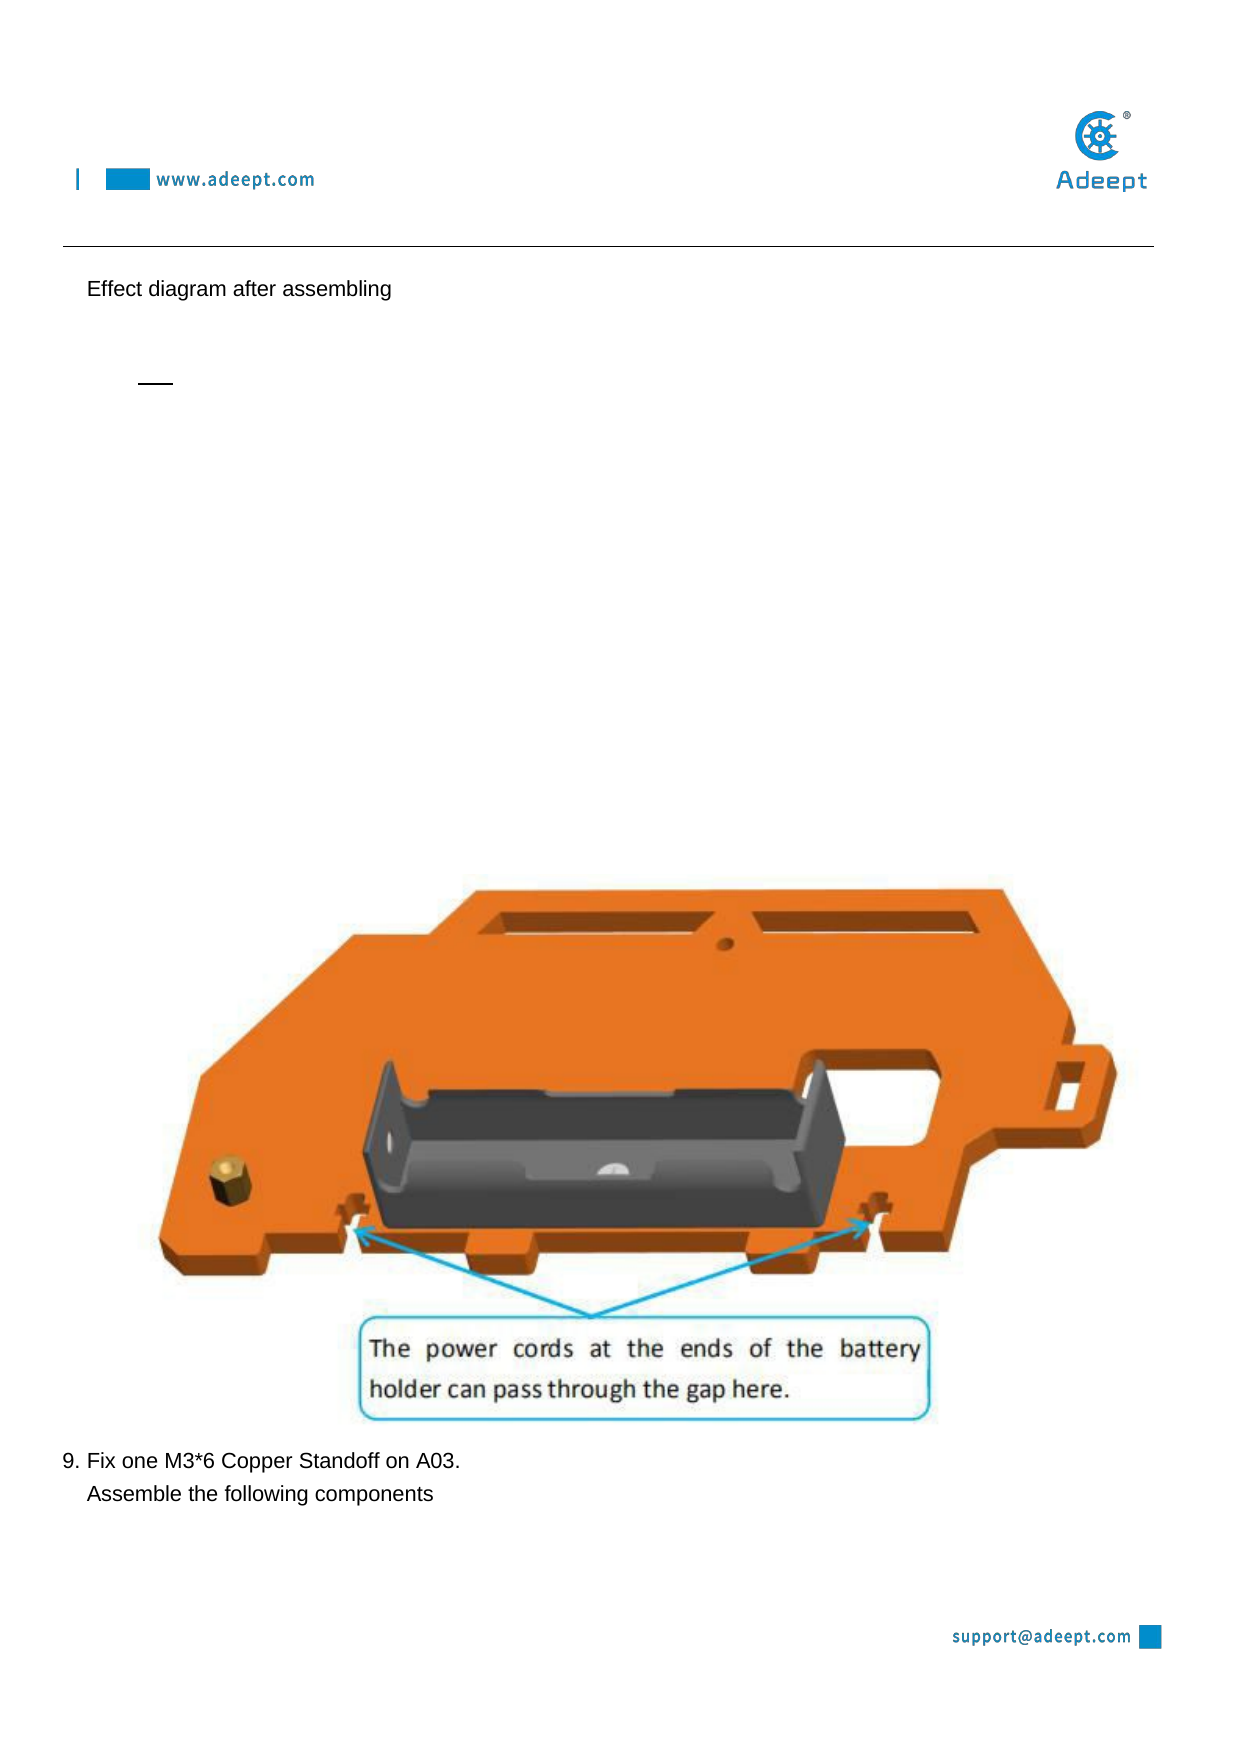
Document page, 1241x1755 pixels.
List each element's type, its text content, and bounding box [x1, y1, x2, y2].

picture [947, 1625, 1139, 1649]
text Effect diagram after assembling [87, 276, 1178, 301]
picture [113, 874, 1151, 1429]
list Fix one M3*6 Copper Standoff on A03. Assemble the following components [62, 1448, 486, 1506]
picture [1056, 111, 1147, 192]
picture [75, 167, 343, 191]
